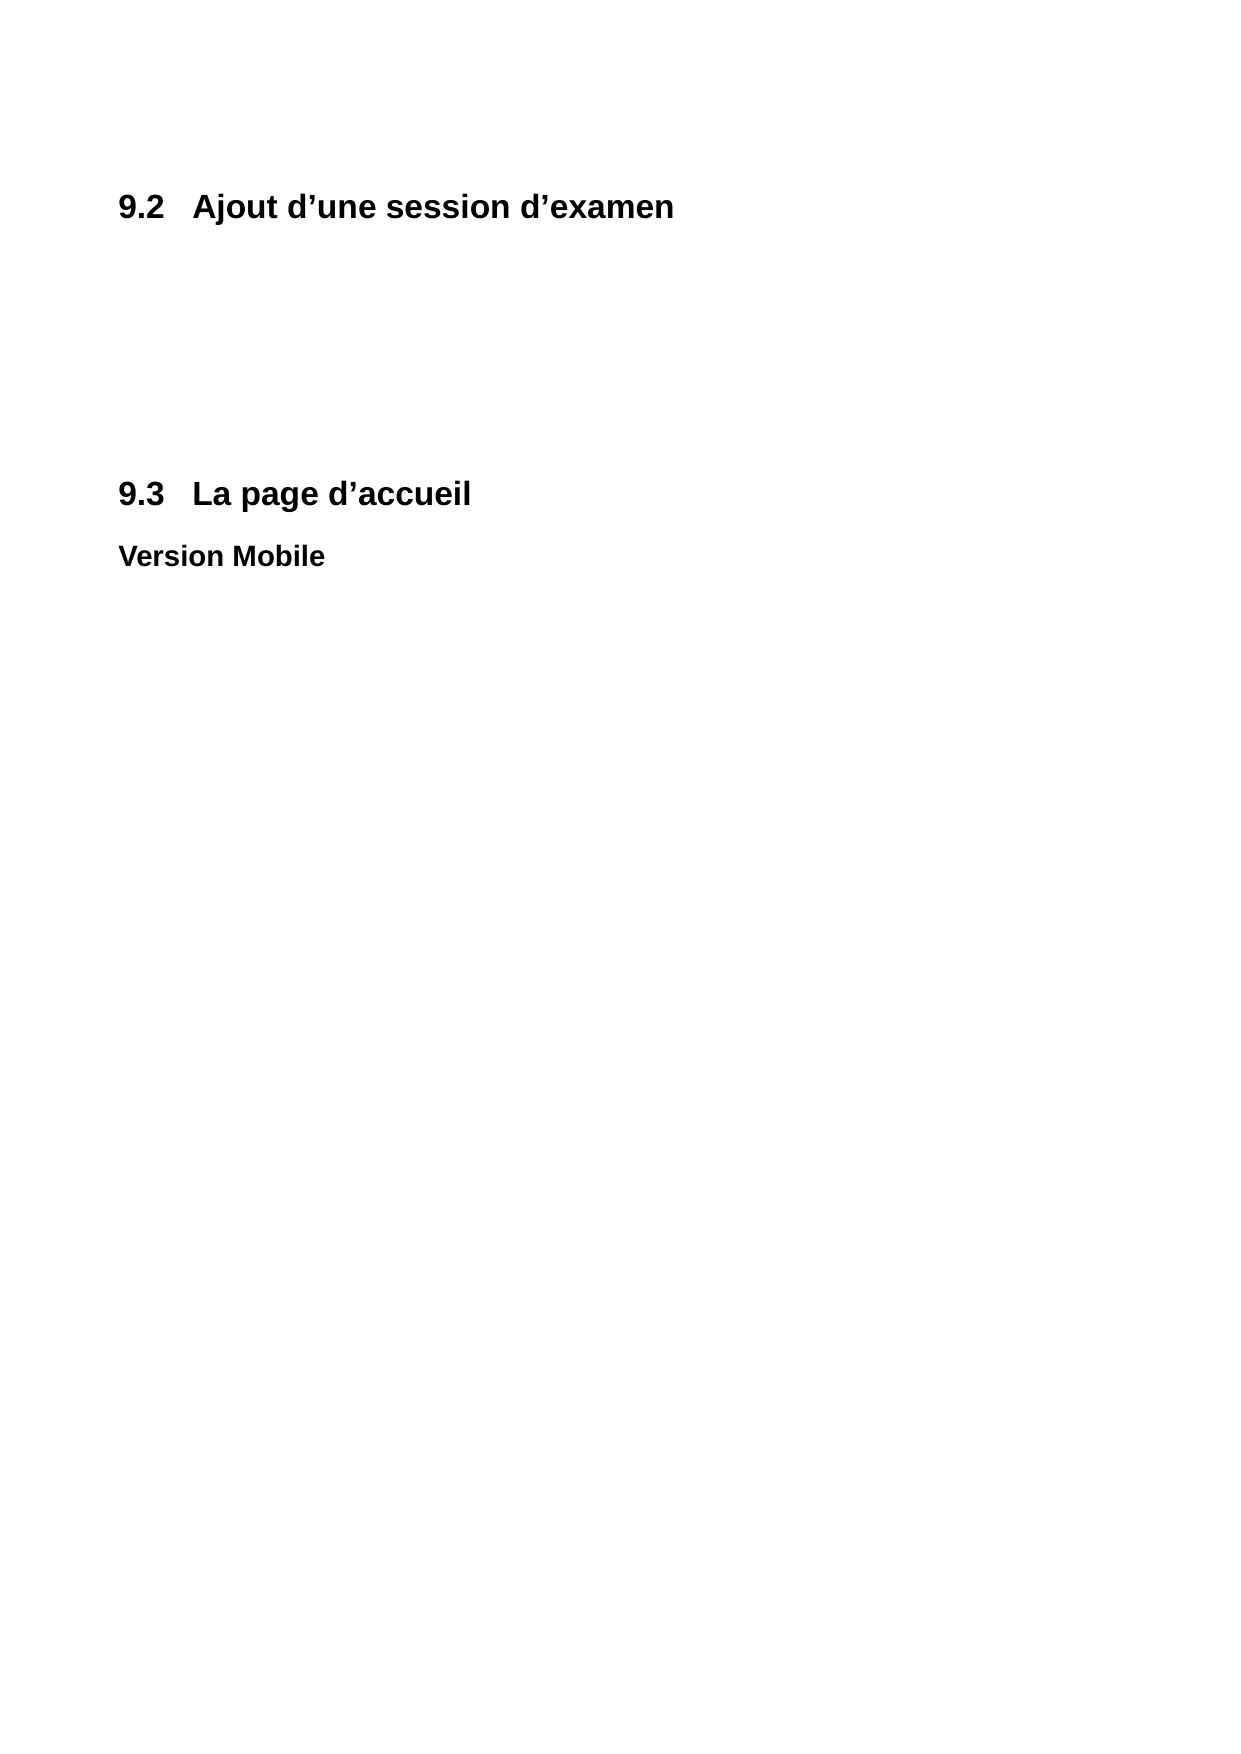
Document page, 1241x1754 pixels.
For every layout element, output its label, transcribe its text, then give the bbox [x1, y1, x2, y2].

subtitle Ajout d’une session d’examen [118, 187, 1122, 225]
subtitle Version Mobile [118, 539, 1122, 573]
subtitle La page d’accueil [118, 473, 1122, 512]
